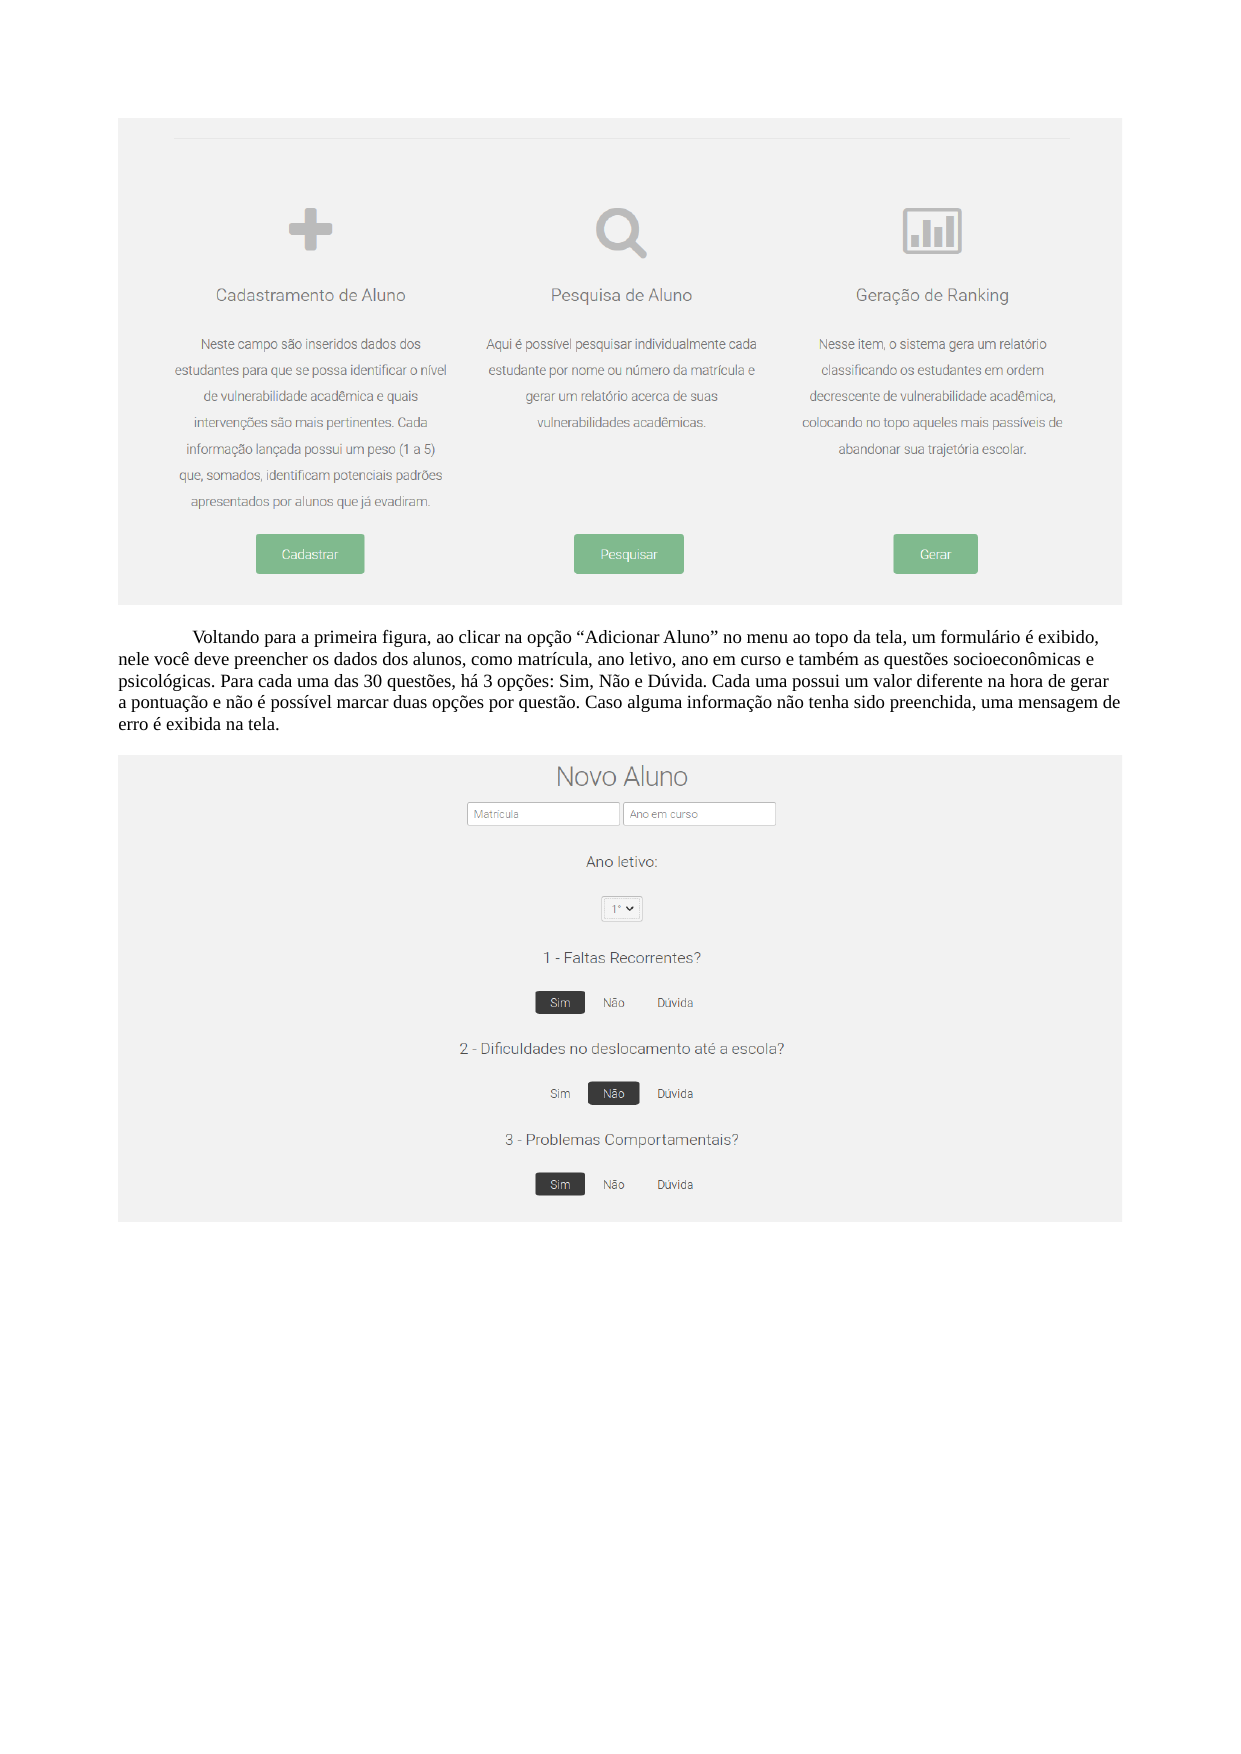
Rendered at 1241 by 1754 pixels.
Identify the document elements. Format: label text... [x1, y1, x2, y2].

text Voltando para a primeira figura, ao clicar na opção “Adicionar Aluno” no menu ao topo da tela, um formulário é exibido, nele você deve preencher os dados dos alunos, como matrícula, ano letivo, ano em curso e também as questões socioeconômicas e psicológicas. Para cada uma das 30 questões, há 3 opções: Sim, Não e Dúvida. Cada uma possui um valor diferente na hora de gerar a pontuação e não é possível marcar duas opções por questão. Caso alguma informação não tenha sido preenchida, uma mensagem de erro é exibida na tela. [118, 626, 1122, 734]
picture [118, 755, 1123, 1222]
picture [118, 118, 1123, 605]
